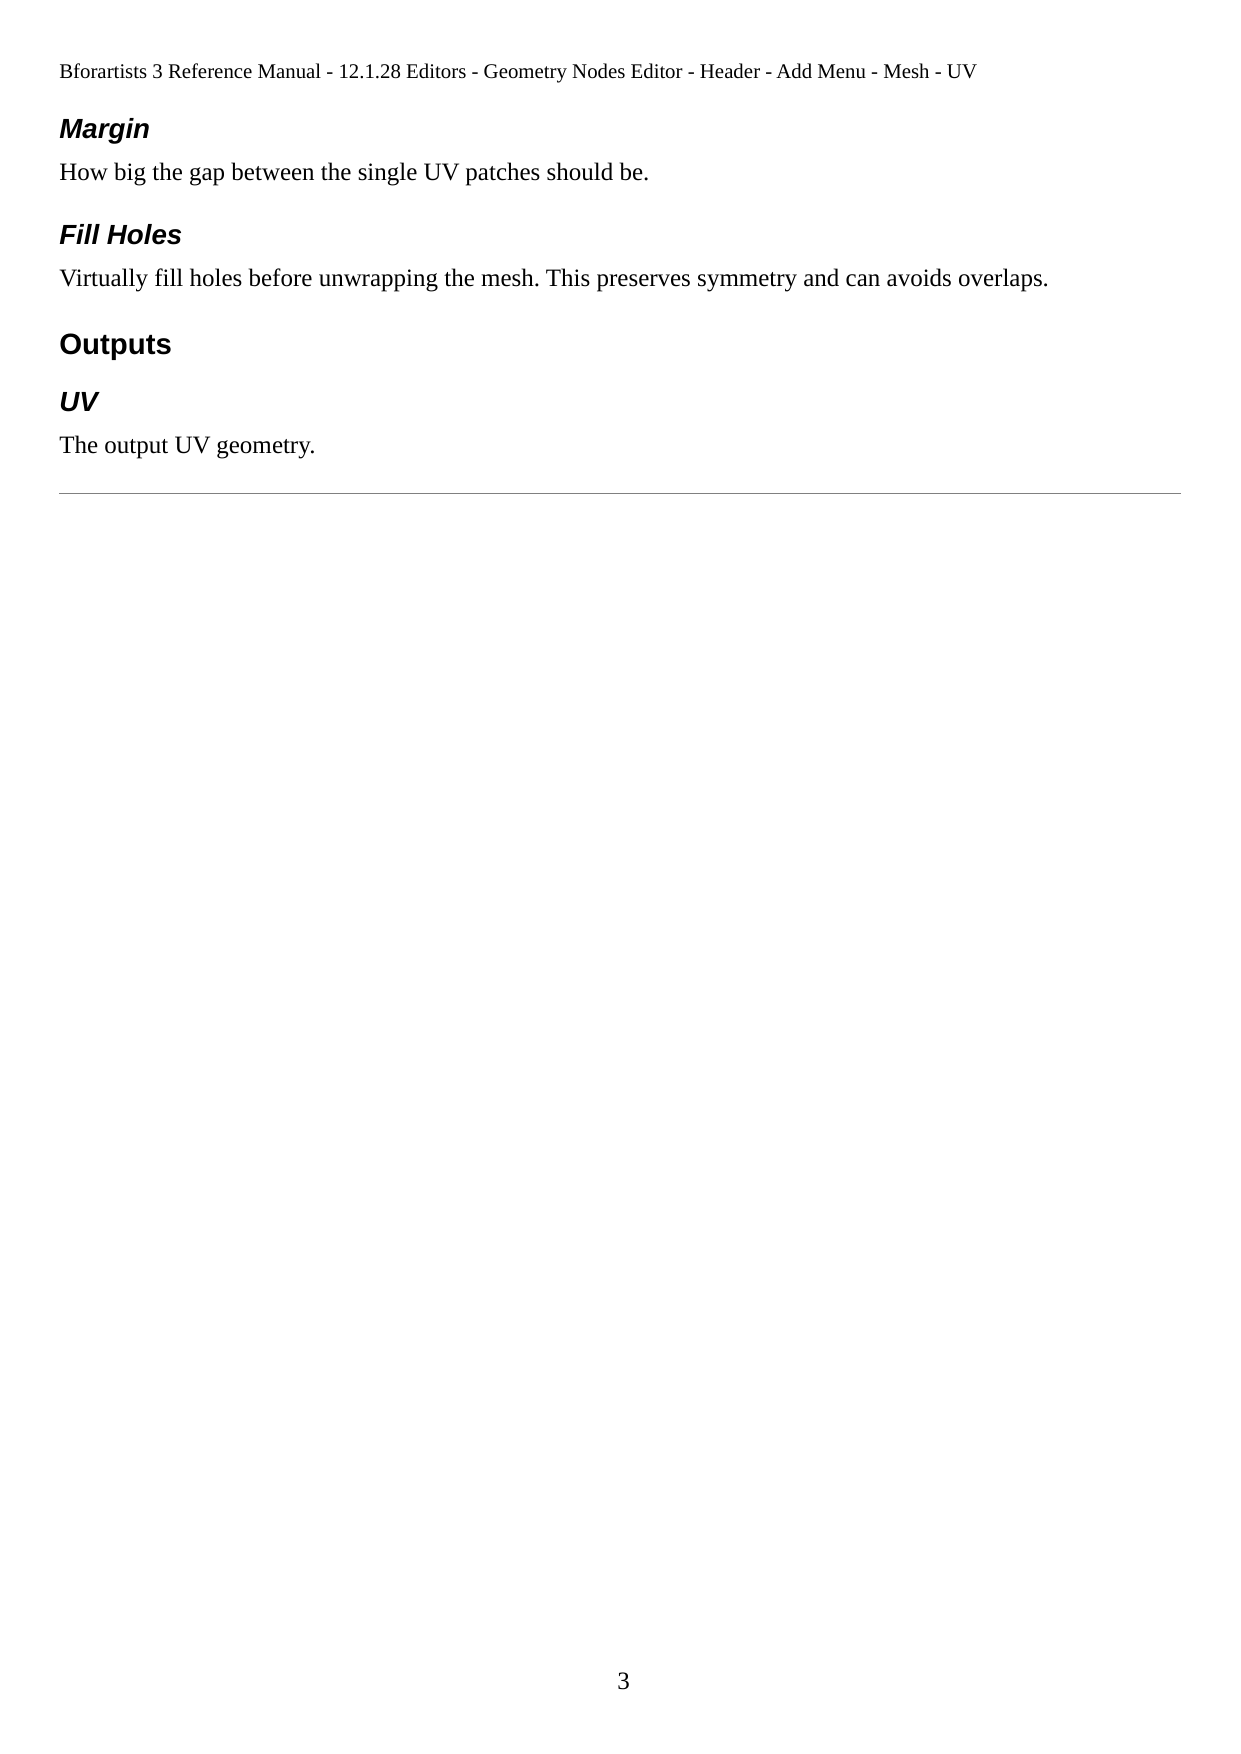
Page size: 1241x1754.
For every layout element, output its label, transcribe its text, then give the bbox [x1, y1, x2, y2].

text The output UV geometry. [59, 430, 1181, 458]
subtitle Margin [59, 113, 1181, 144]
text Virtually fill holes before unwrapping the mesh. This preserves symmetry and can avoids overlaps. [59, 263, 1181, 292]
subtitle Outputs [59, 327, 1181, 360]
subtitle Fill Holes [59, 218, 1181, 250]
subtitle UV [59, 385, 1181, 417]
text How big the gap between the single UV patches should be. [59, 157, 1181, 186]
